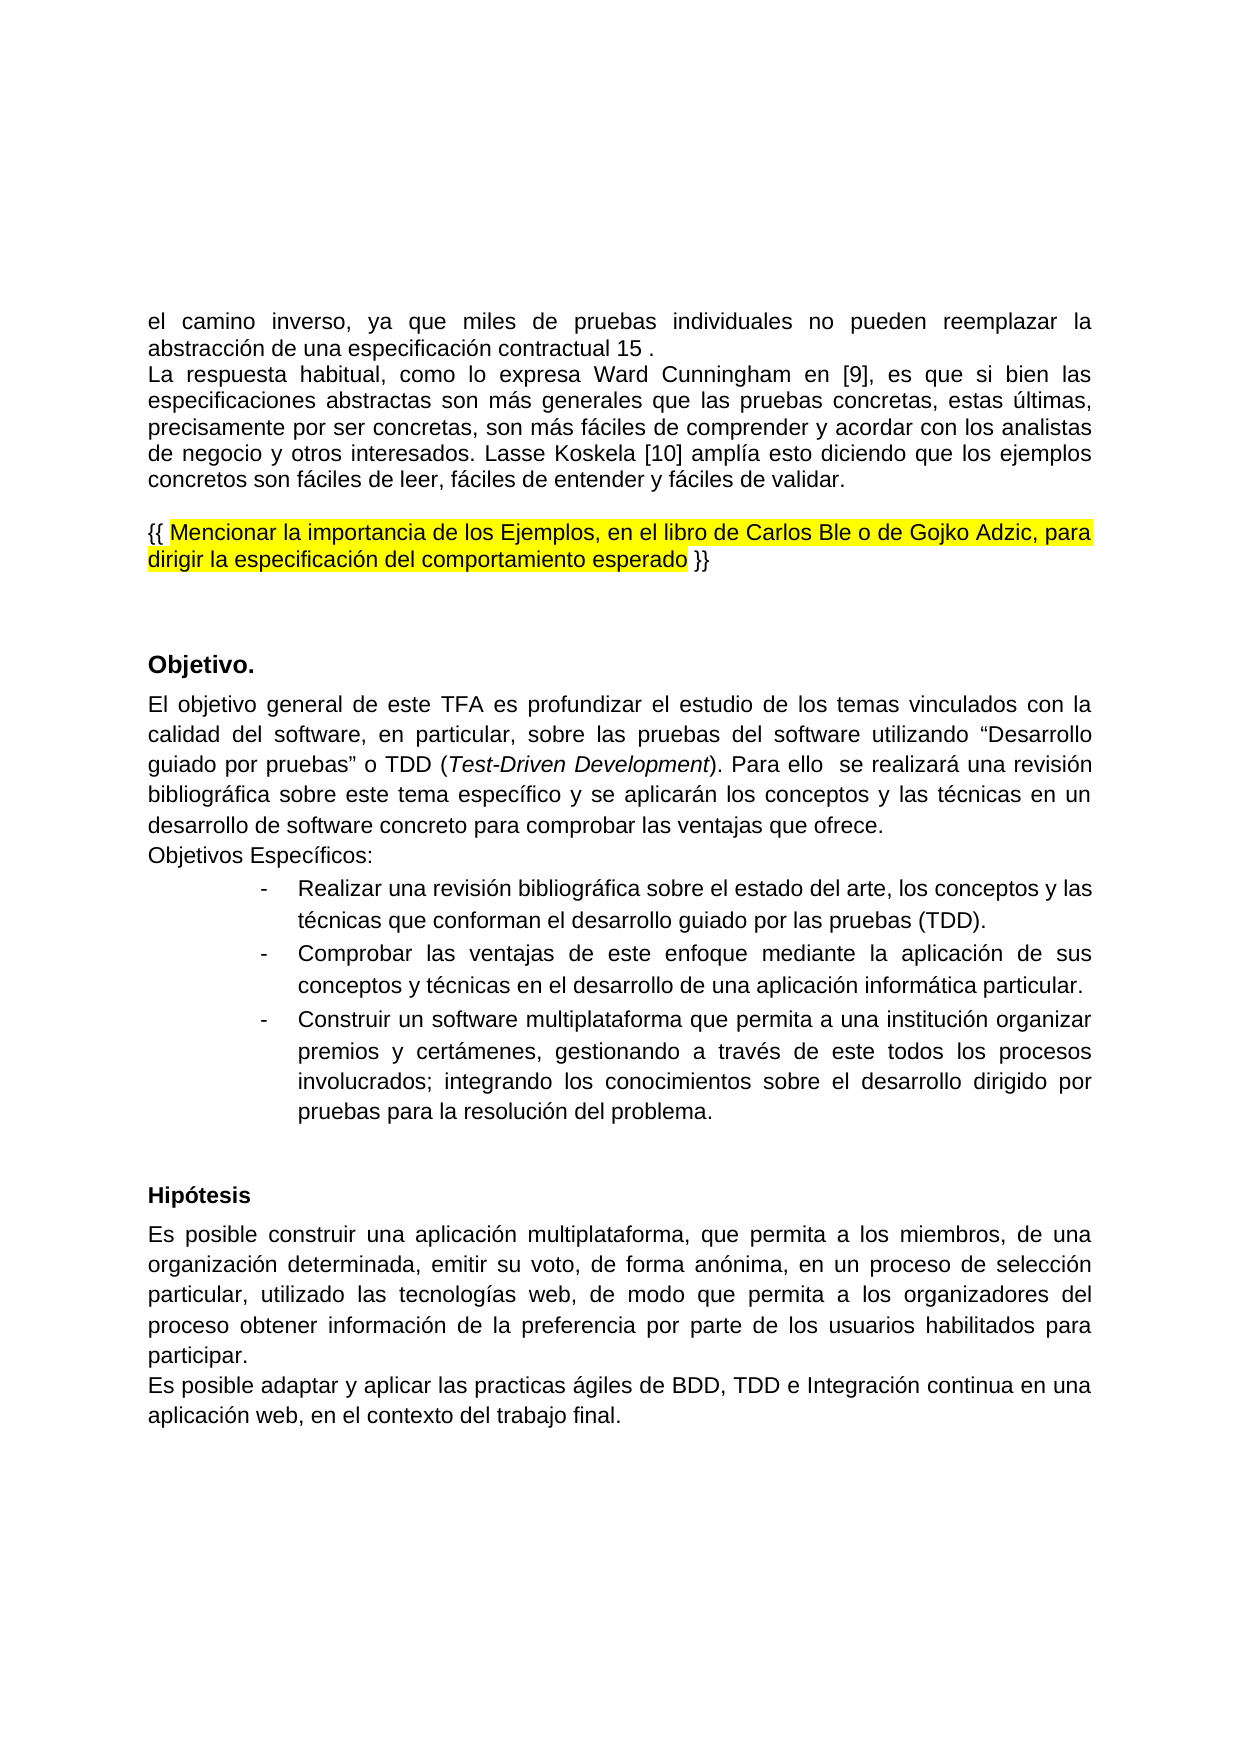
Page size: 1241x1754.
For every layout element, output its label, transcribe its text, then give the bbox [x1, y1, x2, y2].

list Realizar una revisión bibliográfica sobre el estado del arte, los conceptos y las técnicas que conforman el desarrollo guiado por las pruebas (TDD). [260, 872, 1093, 933]
text El objetivo general de este TFA es profundizar el estudio de los temas vinculados con la calidad del software, en particular, sobre las pruebas del software utilizando “Desarrollo guiado por pruebas” o TDD (Test-Driven Development). Para ello se realizará una revisión bibliográfica sobre este tema específico y se aplicarán los conceptos y las técnicas en un desarrollo de software concreto para comprobar las ventajas que ofrece. [148, 691, 1093, 838]
text La respuesta habitual, como lo expresa Ward Cunningham en [9], es que si bien las especificaciones abstractas son más generales que las pruebas concretas, estas últimas, precisamente por ser concretas, son más fáciles de comprender y acordar con los analistas de negocio y otros interesados. Lasse Koskela [10] amplía esto diciendo que los ejemplos concretos son fáciles de leer, fáciles de entender y fáciles de validar. [148, 361, 1093, 493]
subtitle Hipótesis [148, 1182, 1093, 1208]
text Objetivos Específicos: [148, 842, 1093, 868]
text el camino inverso, ya que miles de pruebas individuales no pueden reemplazar la abstracción de una especificación contractual 15 . [148, 308, 1093, 361]
subtitle Objetivo. [148, 649, 1093, 678]
text Es posible construir una aplicación multiplataforma, que permita a los miembros, de una organización determinada, emitir su voto, de forma anónima, en un proceso de selección particular, utilizado las tecnologías web, de modo que permita a los organizadores del proceso obtener información de la preferencia por parte de los usuarios habilitados para participar. [148, 1221, 1093, 1368]
text Es posible adaptar y aplicar las practicas ágiles de BDD, TDD e Integración continua en una aplicación web, en el contexto del trabajo final. [148, 1372, 1093, 1429]
list Comprobar las ventajas de este enfoque mediante la aplicación de sus conceptos y técnicas en el desarrollo de una aplicación informática particular. [260, 937, 1093, 999]
text {{ Mencionar la importancia de los Ejemplos, en el libro de Carlos Ble o de Gojko Adzic, para dirigir la especificación del comportamiento esperado }} [148, 519, 1093, 572]
list Construir un software multiplataforma que permita a una institución organizar premios y certámenes, gestionando a través de este todos los procesos involucrados; integrando los conocimientos sobre el desarrollo dirigido por pruebas para la resolución del problema. [260, 1003, 1093, 1124]
